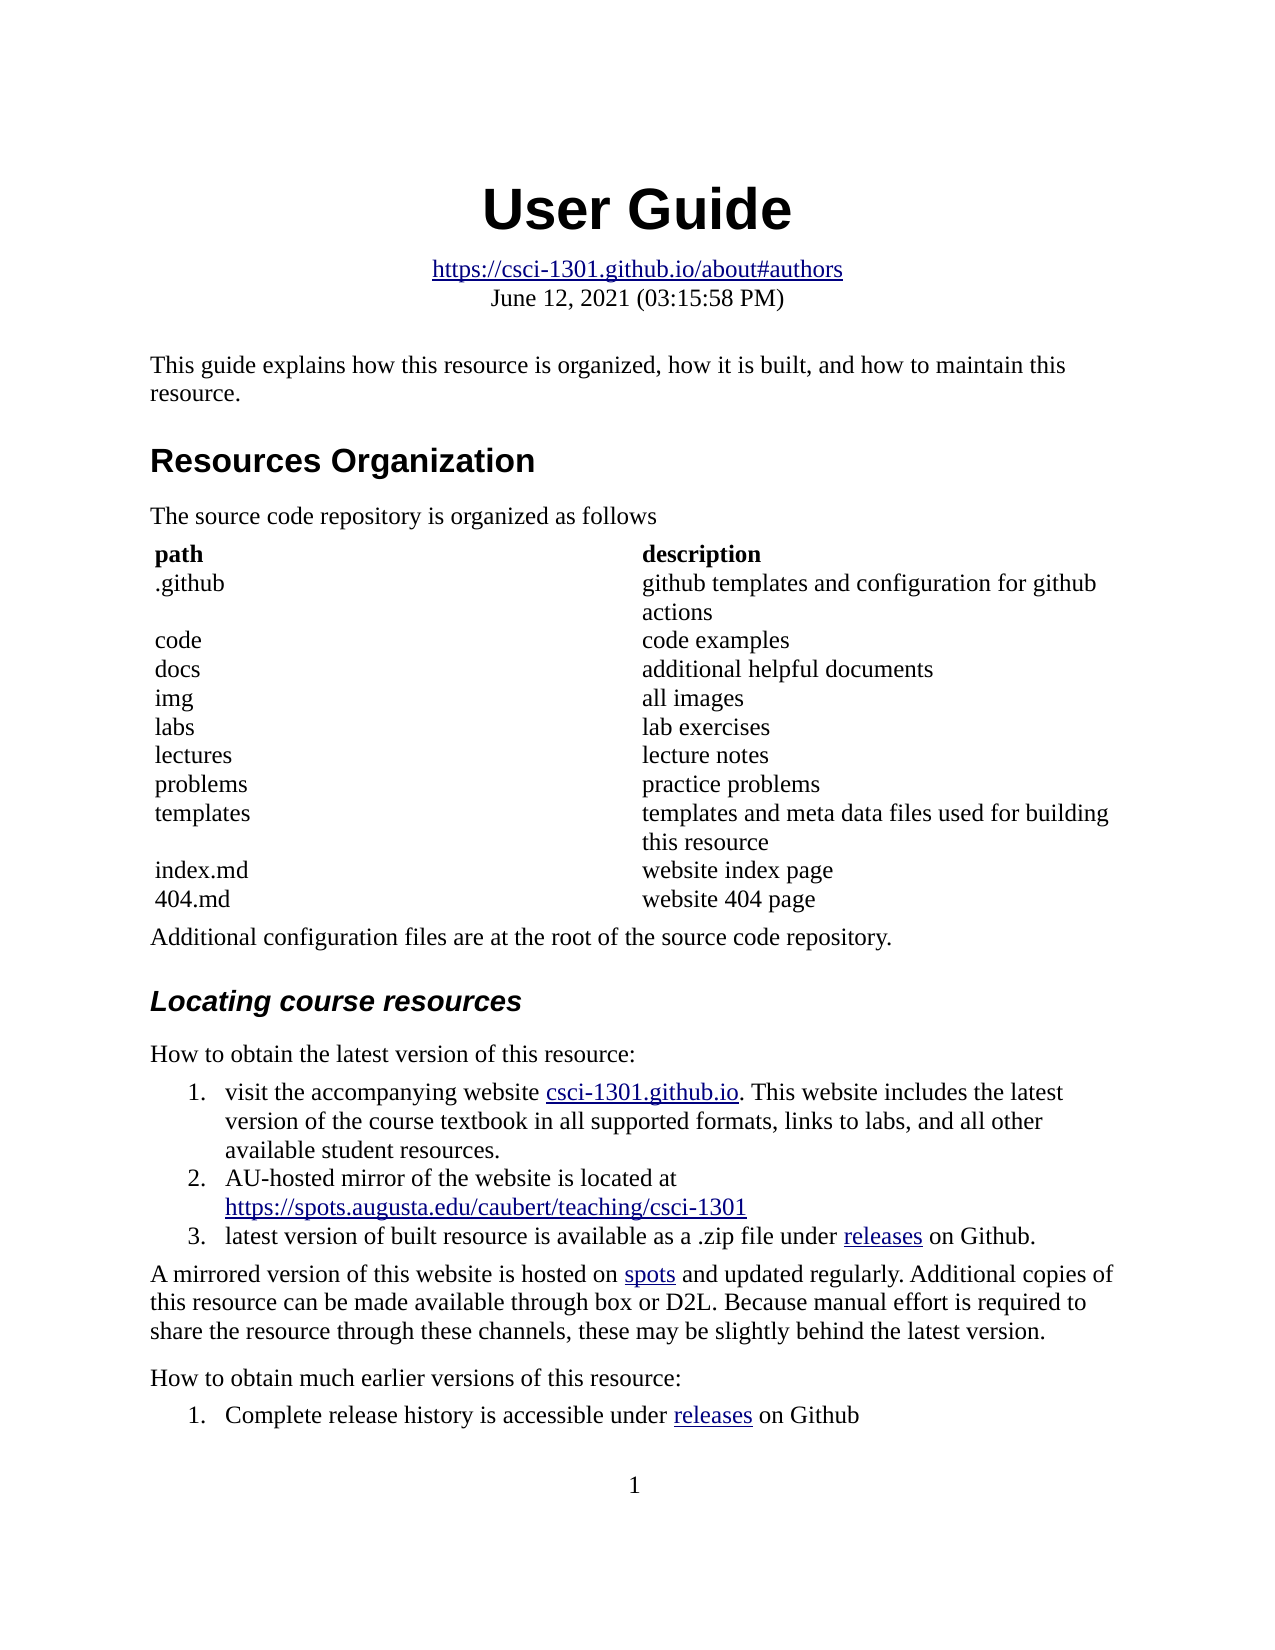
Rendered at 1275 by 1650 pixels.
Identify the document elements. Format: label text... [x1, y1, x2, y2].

title User Guide [150, 175, 1125, 242]
table_cell lecture notes [638, 740, 1125, 769]
table_cell labs [150, 712, 637, 740]
text How to obtain much earlier versions of this resource: [150, 1363, 1125, 1392]
table_cell templates and meta data files used for building this resource [638, 798, 1125, 855]
table_cell all images [638, 683, 1125, 712]
list latest version of built resource is available as a .zip file under releases on Github. [187, 1221, 1125, 1250]
table_header description [638, 539, 1125, 568]
list Complete release history is accessible under releases on Github [187, 1401, 1125, 1429]
text June 12, 2021 (03:15:58 PM) [150, 283, 1125, 312]
table_cell website 404 page [638, 884, 1125, 913]
table_header path [150, 539, 637, 568]
list AU-hosted mirror of the website is located at https://spots.augusta.edu/caubert/teaching/csci-1301 [187, 1163, 1125, 1221]
table_cell problems [150, 769, 637, 798]
table_cell 404.md [150, 884, 637, 913]
text A mirrored version of this website is hosted on spots and updated regularly. Additional copies of this resource can be made available through box or D2L. Because manual effort is required to share the resource through these channels, these may be slightly behind the latest version. [150, 1259, 1125, 1345]
table_cell website index page [638, 855, 1125, 884]
table_cell templates [150, 798, 637, 855]
table_cell practice problems [638, 769, 1125, 798]
text The source code repository is organized as follows [150, 501, 1125, 530]
text Additional configuration files are at the root of the source code repository. [150, 922, 1125, 951]
subtitle Locating course resources [150, 984, 1125, 1018]
text This guide explains how this resource is organized, how it is built, and how to maintain this resource. [150, 350, 1125, 407]
table_cell code examples [638, 625, 1125, 654]
table_cell additional helpful documents [638, 654, 1125, 683]
table_cell img [150, 683, 637, 712]
table_cell lab exercises [638, 712, 1125, 740]
text https://csci-1301.github.io/about#authors [150, 254, 1125, 283]
table_cell docs [150, 654, 637, 683]
table_cell github templates and configuration for github actions [638, 568, 1125, 625]
subtitle Resources Organization [150, 441, 1125, 480]
table_cell code [150, 625, 637, 654]
table_cell .github [150, 568, 637, 625]
text How to obtain the latest version of this resource: [150, 1039, 1125, 1068]
table_cell index.md [150, 855, 637, 884]
table_cell lectures [150, 740, 637, 769]
list visit the accompanying website csci-1301.github.io. This website includes the latest version of the course textbook in all supported formats, links to labs, and all other available student resources. [187, 1077, 1125, 1163]
